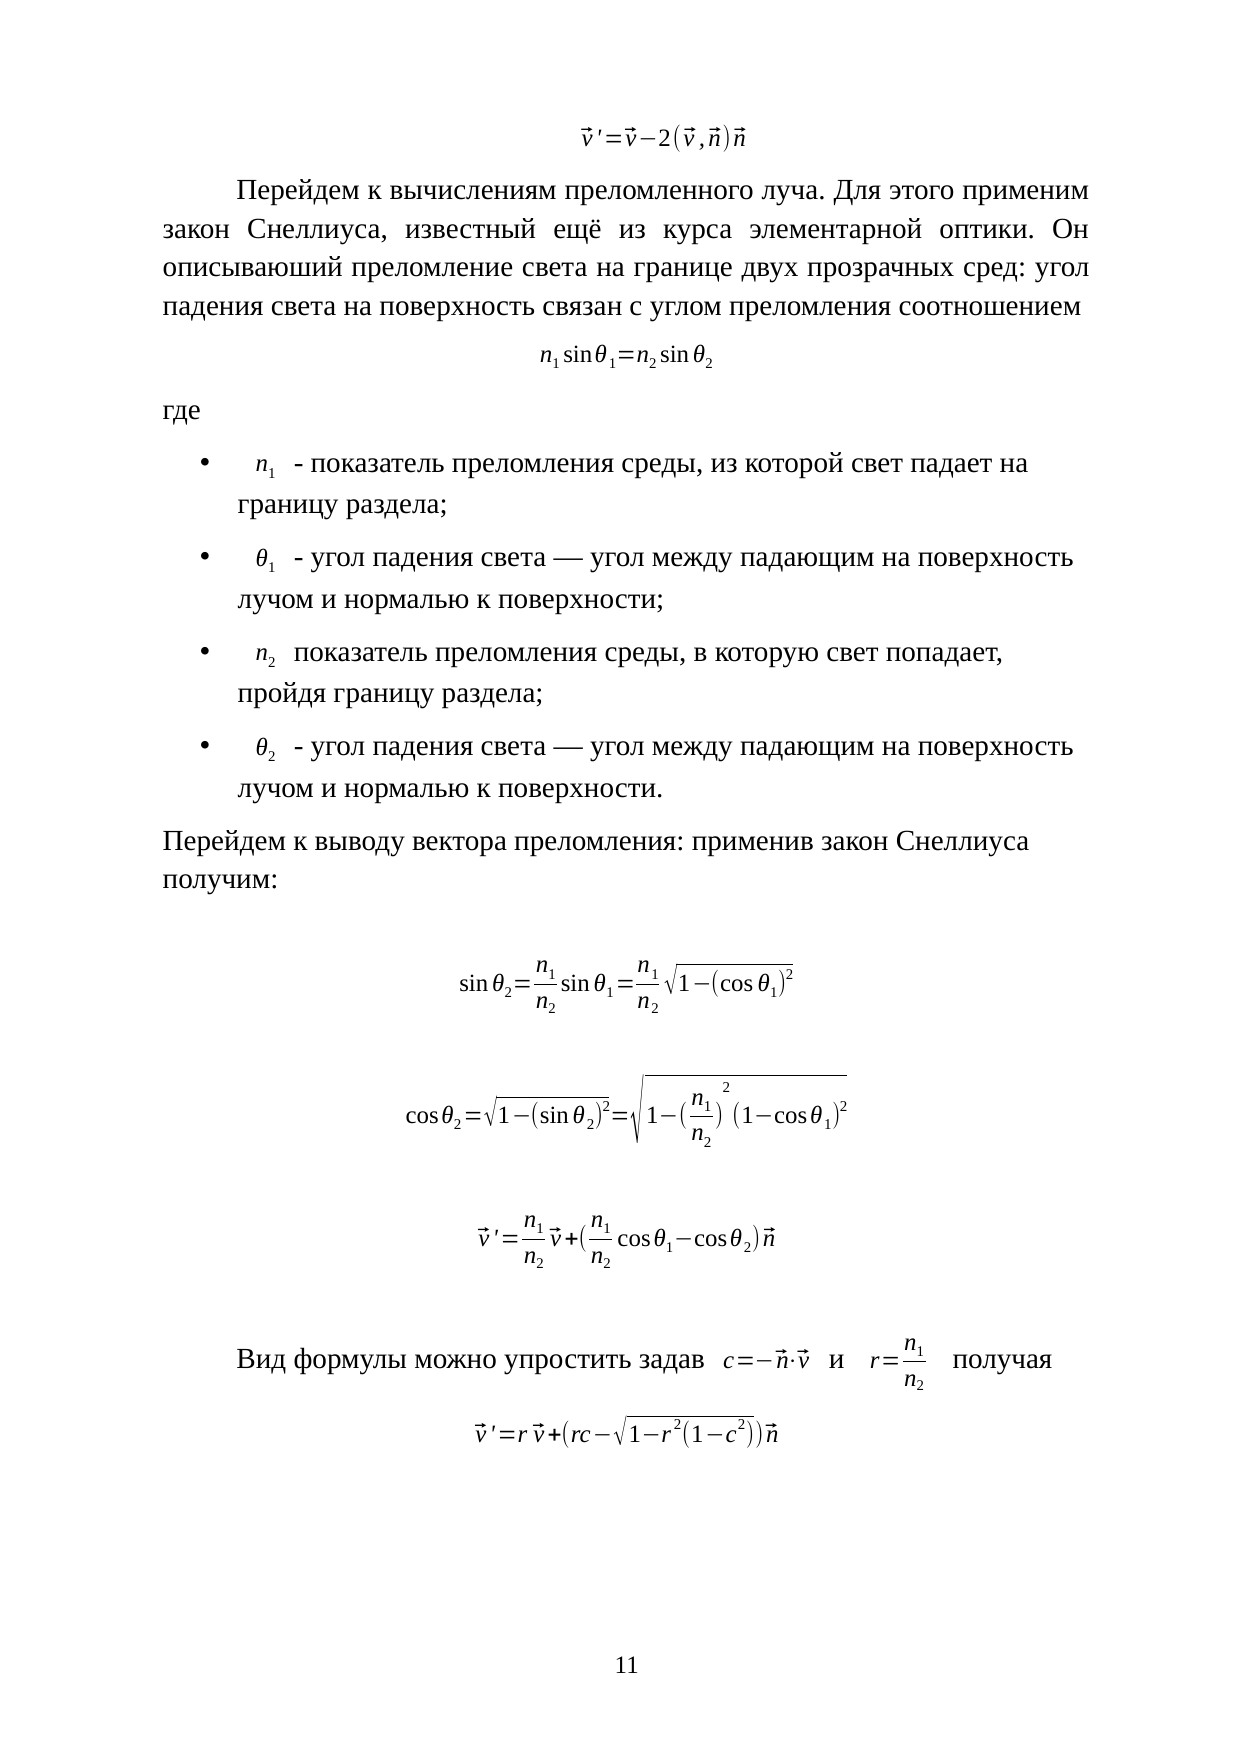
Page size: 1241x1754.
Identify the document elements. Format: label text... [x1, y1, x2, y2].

text Перейдем к вычислениям преломленного луча. Для этого применим закон Снеллиуса, известный ещё из курса элементарной оптики. Он описываюший преломление света на границе двух прозрачных сред: угол падения света на поверхность связан с углом преломления соотношением [162, 172, 1090, 321]
text где [162, 392, 1090, 425]
list показатель преломления среды, в которую свет попадает, пройдя границу раздела; [200, 634, 1090, 709]
list - угол падения света — угол между падающим на поверхность лучом и нормалью к поверхности. [200, 728, 1090, 803]
text Вид формулы можно упростить задави получая [162, 1328, 1090, 1394]
list - показатель преломления среды, из которой свет падает на границу раздела; [200, 445, 1090, 520]
text Перейдем к выводу вектора преломления: применив закон Снеллиуса получим: [162, 823, 1090, 895]
list - угол падения света — угол между падающим на поверхность лучом и нормалью к поверхности; [200, 539, 1090, 614]
